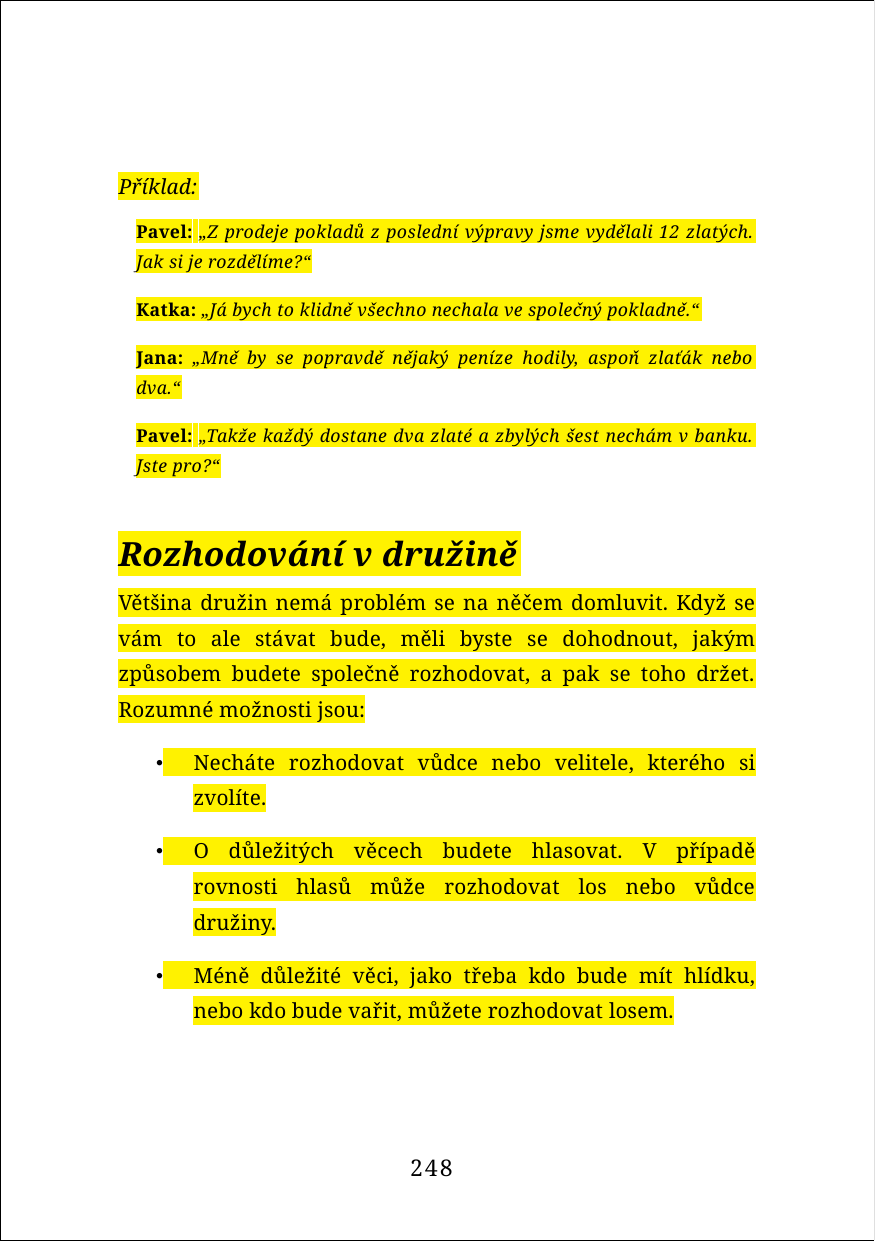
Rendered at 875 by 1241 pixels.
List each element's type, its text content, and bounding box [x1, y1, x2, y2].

text Jana: „Mně by se popravdě nějaký peníze hodily, aspoň zlaťák nebo dva.“ [136, 345, 756, 399]
text Pavel: „Z prodeje pokladů z poslední výpravy jsme vydělali 12 zlatých. Jak si je rozdělíme?“ [136, 219, 756, 273]
list Necháte rozhodovat vůdce nebo velitele, kterého si zvolíte. [156, 748, 756, 812]
list Méně důležité věci, jako třeba kdo bude mít hlídku, nebo kdo bude vařit, můžete rozhodovat losem. [156, 961, 756, 1025]
subtitle Rozhodování v družině [118, 531, 756, 576]
list O důležitých věcech budete hlasovat. V případě rovnosti hlasů může rozhodovat los nebo vůdce družiny. [156, 837, 756, 936]
text Většina družin nemá problém se na něčem domluvit. Když se vám to ale stávat bude, měli byste se dohodnout, jakým způsobem budete společně rozhodovat, a pak se toho držet. Rozumné možnosti jsou: [118, 588, 756, 723]
text Příklad: [118, 172, 756, 200]
text Pavel: „Takže každý dostane dva zlaté a zbylých šest nechám v banku. Jste pro?“ [136, 423, 756, 478]
text Katka: „Já bych to klidně všechno nechala ve společný pokladně.“ [136, 297, 756, 321]
